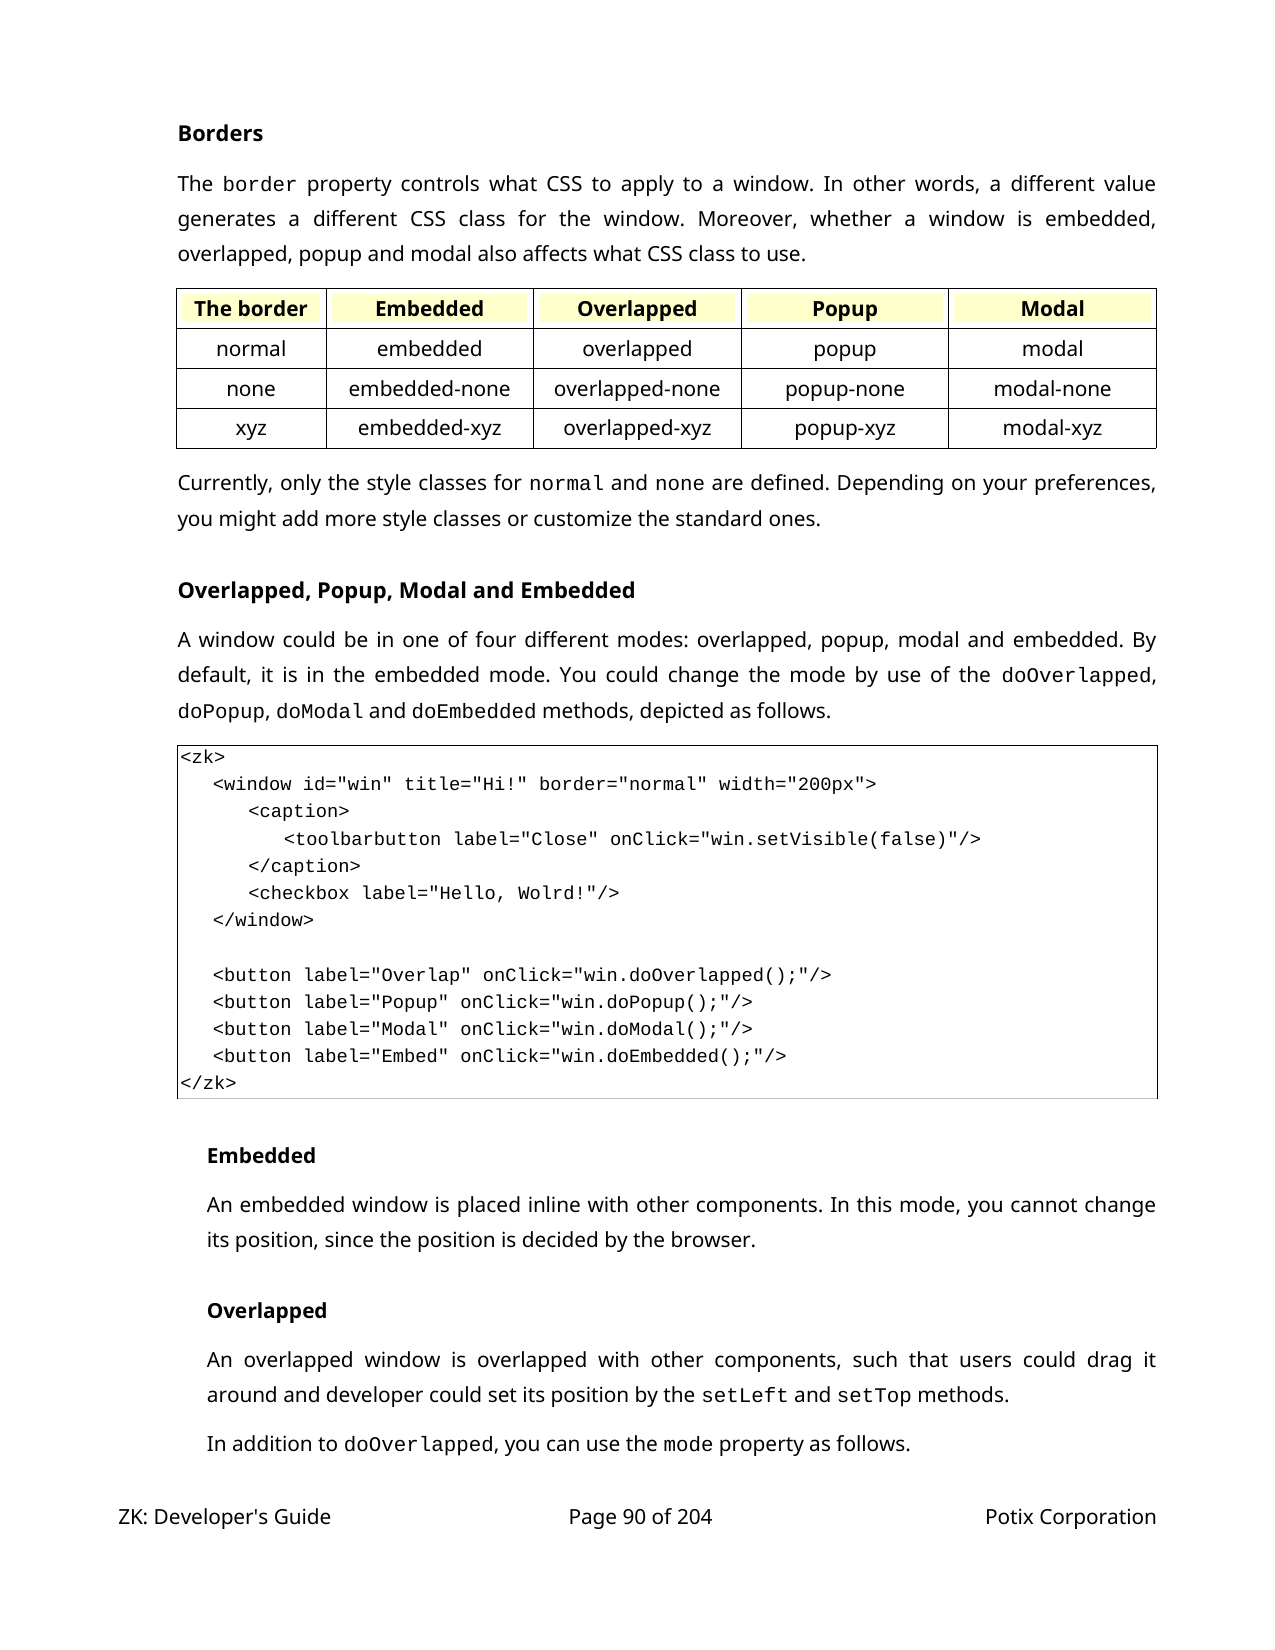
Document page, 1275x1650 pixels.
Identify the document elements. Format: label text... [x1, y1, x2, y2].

text Currently, only the style classes for normal and none are defined. Depending on your preferences, you might add more style classes or customize the standard ones. [177, 468, 1157, 532]
table_header Embedded [327, 289, 533, 328]
text </caption> [178, 854, 1157, 878]
text </window> [178, 908, 1157, 932]
text <button label="Overlap" onClick="win.doOverlapped();"/> [178, 962, 1157, 987]
table_cell popup-none [742, 369, 948, 408]
text An overlapped window is overlapped with other components, such that users could drag it around and developer could set its position by the setLeft and setTop methods. [207, 1345, 1157, 1408]
text <zk> [178, 746, 1157, 769]
table_cell overlapped-xyz [534, 409, 741, 448]
text An embedded window is placed inline with other components. In this mode, you cannot change its position, since the position is decided by the browser. [207, 1190, 1157, 1253]
table_cell popup-xyz [742, 409, 948, 448]
text <window id="win" title="Hi!" border="normal" width="200px"> [178, 772, 1157, 796]
table_cell xyz [177, 409, 326, 448]
subtitle Overlapped, Popup, Modal and Embedded [177, 574, 1157, 604]
table_cell overlapped [534, 329, 741, 368]
table_cell modal-none [949, 369, 1156, 408]
table_cell embedded-xyz [327, 409, 533, 448]
text A window could be in one of four different modes: overlapped, popup, modal and embedded. By default, it is in the embedded mode. You could change the mode by use of the doOverlapped, doPopup, doModal and doEmbedded methods, depicted as follows. [177, 625, 1157, 724]
text The border property controls what CSS to apply to a window. In other words, a different value generates a different CSS class for the window. Moreover, whether a window is embedded, overlapped, popup and modal also affects what CSS class to use. [177, 169, 1157, 268]
subtitle Embedded [207, 1141, 1157, 1169]
table_cell popup [742, 329, 948, 368]
table_header Overlapped [534, 289, 741, 328]
table_cell modal [949, 329, 1156, 368]
subtitle Overlapped [207, 1296, 1157, 1324]
table_header Modal [949, 289, 1156, 328]
table_cell overlapped-none [534, 369, 741, 408]
text <button label="Popup" onClick="win.doPopup();"/> [178, 990, 1157, 1014]
table_cell none [177, 369, 326, 408]
table_header The border [177, 289, 326, 328]
text <button label="Embed" onClick="win.doEmbedded();"/> [178, 1044, 1157, 1068]
text <toolbarbutton label="Close" onClick="win.setVisible(false)"/> [178, 827, 1157, 851]
table_cell embedded [327, 329, 533, 368]
text In addition to doOverlapped, you can use the mode property as follows. [207, 1429, 1157, 1458]
table_cell normal [177, 329, 326, 368]
table_header Popup [742, 289, 948, 328]
subtitle Borders [177, 118, 1157, 148]
text <button label="Modal" onClick="win.doModal();"/> [178, 1017, 1157, 1041]
text <caption> [178, 799, 1157, 824]
text <checkbox label="Hello, Wolrd!"/> [178, 881, 1157, 905]
table_cell embedded-none [327, 369, 533, 408]
table_cell modal-xyz [949, 409, 1156, 448]
text </zk> [178, 1071, 1157, 1098]
